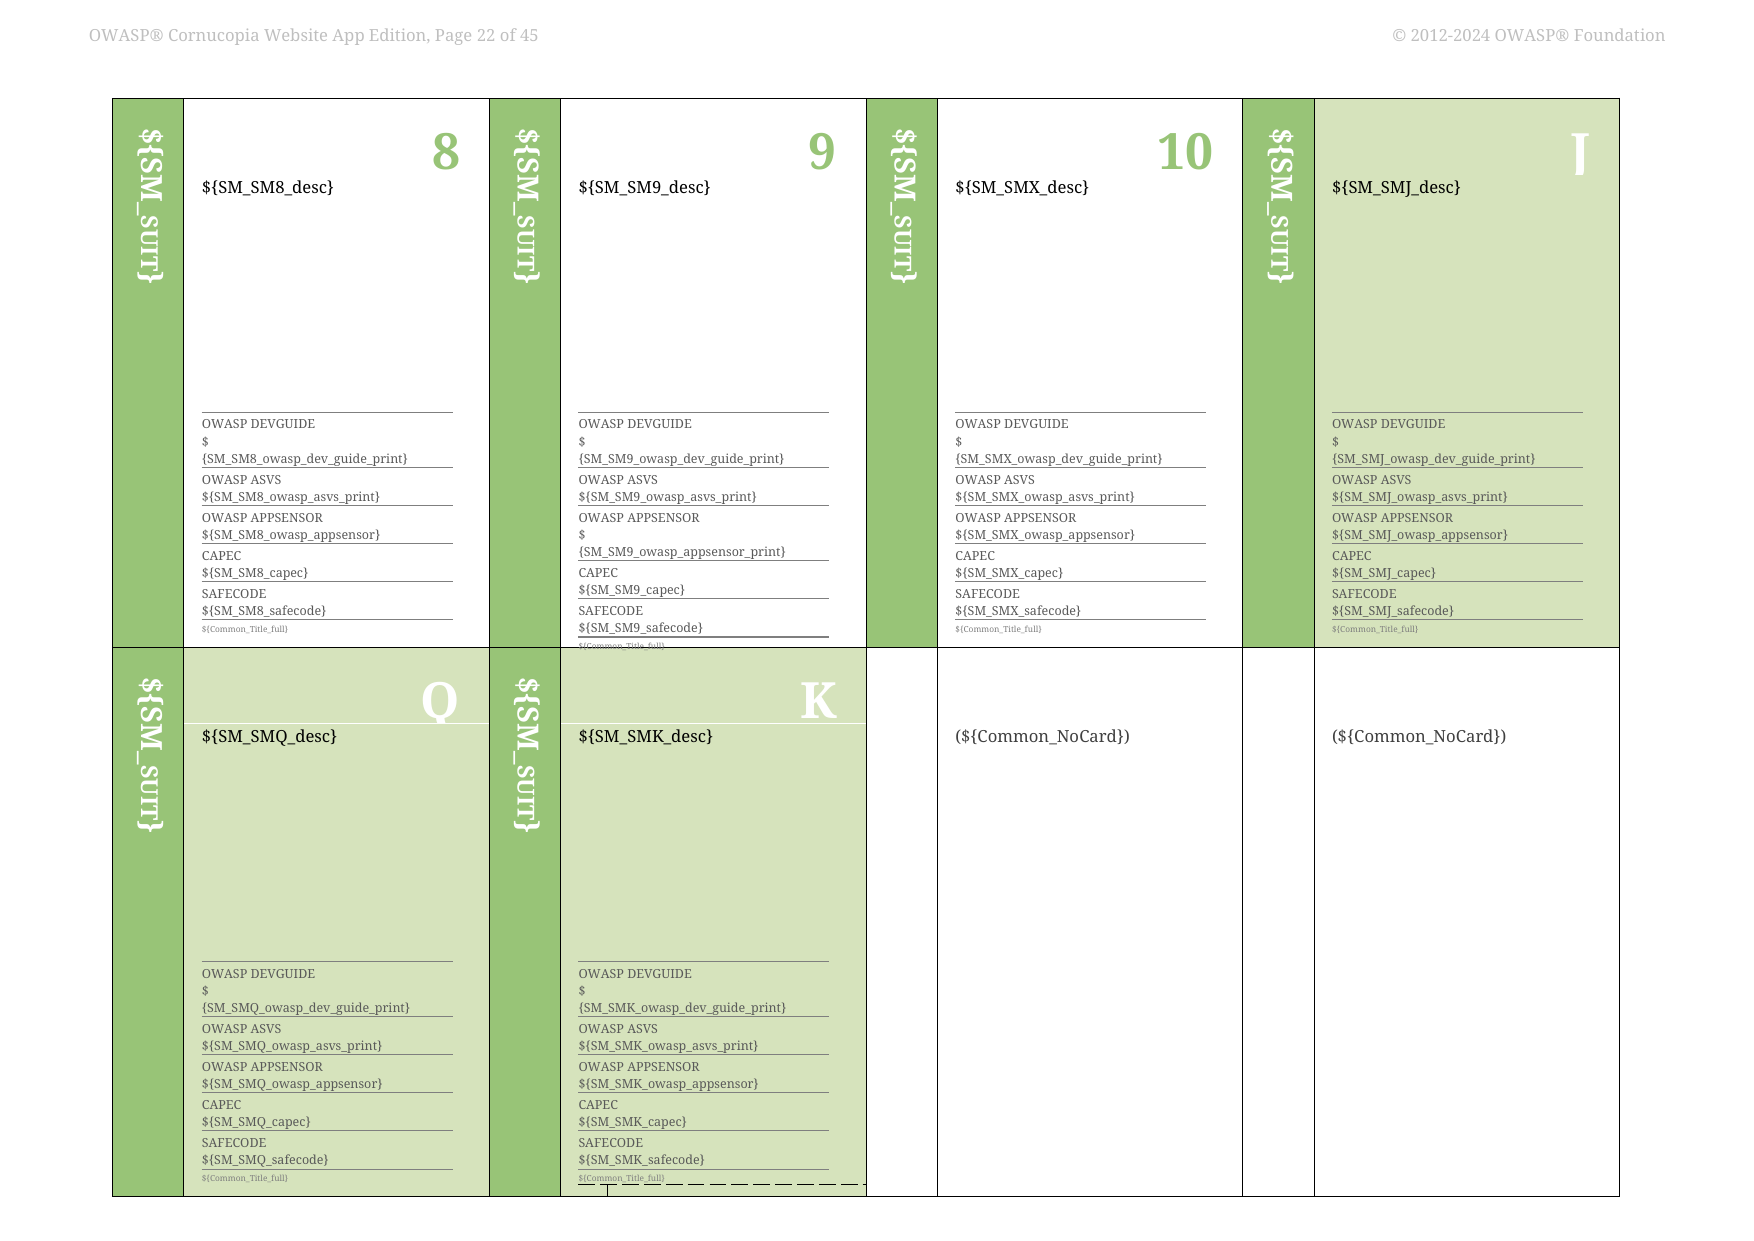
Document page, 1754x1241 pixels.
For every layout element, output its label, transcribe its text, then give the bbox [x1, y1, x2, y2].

table_cell ${Common_Title_full} [1332, 620, 1583, 634]
table_cell OWASP APPSENSOR ${SM_SMX_owasp_appsensor} [955, 506, 1206, 543]
table_header ${SM_suit} [490, 99, 560, 647]
table_cell [1315, 648, 1619, 723]
table_cell [1243, 648, 1314, 1196]
table_cell ${Common_Title_full} [955, 620, 1206, 634]
table_cell ${SM_SMJ_desc} [1315, 174, 1619, 411]
table_cell [938, 648, 1242, 723]
table_cell ${Common_Title_full} [578, 638, 829, 647]
table_cell ${SM_SMX_desc} [938, 174, 1242, 411]
table_header OWASP DEVGUIDE ${SM_SMJ_owasp_dev_guide_print} [1332, 413, 1583, 467]
table_cell OWASP ASVS ${SM_SM8_owasp_asvs_print} [202, 468, 453, 505]
table_cell ${SM_SMQ_desc} [184, 724, 489, 960]
table_header J [1315, 99, 1619, 174]
table_cell CAPEC ${SM_SMQ_capec} [202, 1093, 453, 1130]
table_header ${SM_suit} [113, 99, 183, 647]
table_cell ${SM_SMK_desc} [561, 724, 866, 960]
table_cell ${SM_suit} [490, 648, 560, 1196]
table_cell [938, 960, 1242, 1196]
table_cell CAPEC ${SM_SM8_capec} [202, 544, 453, 581]
table_header ${SM_suit} [1243, 99, 1314, 647]
table_cell SAFECODE ${SM_SMJ_safecode} [1332, 582, 1583, 619]
table_cell OWASP ASVS ${SM_SMJ_owasp_asvs_print} [1332, 468, 1583, 505]
table_cell ${SM_SM8_desc} [184, 174, 489, 411]
table_cell OWASP APPSENSOR ${SM_SMJ_owasp_appsensor} [1332, 506, 1583, 543]
table_header OWASP DEVGUIDE ${SM_SM9_owasp_dev_guide_print} [578, 413, 829, 467]
table_cell Q [184, 648, 489, 723]
table_cell ${SM_suit} [113, 648, 183, 1196]
table_cell ${SM_SM9_desc} [561, 174, 866, 411]
table_cell ${Common_Title_full} [202, 620, 453, 634]
table_header 9 [561, 99, 866, 174]
table_cell OWASP ASVS ${SM_SM9_owasp_asvs_print} [578, 468, 829, 505]
table_header OWASP DEVGUIDE ${SM_SMQ_owasp_dev_guide_print} [202, 962, 453, 1016]
table_cell [561, 411, 866, 647]
table_cell SAFECODE ${SM_SMQ_safecode} [202, 1131, 453, 1168]
table_cell [938, 411, 1242, 647]
table_cell OWASP APPSENSOR ${SM_SM9_owasp_appsensor_print} [578, 506, 829, 560]
table_cell K [561, 648, 866, 723]
table_cell OWASP ASVS ${SM_SMQ_owasp_asvs_print} [202, 1017, 453, 1054]
table_header OWASP DEVGUIDE ${SM_SMK_owasp_dev_guide_print} [578, 962, 829, 1016]
table_cell CAPEC ${SM_SMJ_capec} [1332, 544, 1583, 581]
table_cell [561, 960, 866, 1196]
table_cell CAPEC ${SM_SMK_capec} [578, 1093, 829, 1130]
table_cell [1315, 411, 1619, 647]
table_cell ${Common_Title_full} [578, 1170, 829, 1184]
table_cell SAFECODE ${SM_SMK_safecode} [578, 1131, 829, 1168]
table_cell [184, 411, 489, 647]
table_cell OWASP ASVS ${SM_SMX_owasp_asvs_print} [955, 468, 1206, 505]
table_cell OWASP APPSENSOR ${SM_SMK_owasp_appsensor} [578, 1055, 829, 1092]
table_header 10 [938, 99, 1242, 174]
table_cell CAPEC ${SM_SM9_capec} [578, 561, 829, 598]
table_cell OWASP APPSENSOR ${SM_SM8_owasp_appsensor} [202, 506, 453, 543]
table_cell (${Common_NoCard}) [1315, 724, 1619, 960]
table_header [108, 98, 112, 1196]
table_cell SAFECODE ${SM_SM9_safecode} [578, 599, 829, 636]
table_cell [1315, 960, 1619, 1196]
table_header OWASP DEVGUIDE ${SM_SMX_owasp_dev_guide_print} [955, 413, 1206, 467]
table_cell ${Common_Title_full} [202, 1170, 453, 1184]
table_cell CAPEC ${SM_SMX_capec} [955, 544, 1206, 581]
table_cell OWASP ASVS ${SM_SMK_owasp_asvs_print} [578, 1017, 829, 1054]
table_cell [867, 648, 937, 1196]
table_cell OWASP APPSENSOR ${SM_SMQ_owasp_appsensor} [202, 1055, 453, 1092]
table_header OWASP DEVGUIDE ${SM_SM8_owasp_dev_guide_print} [202, 413, 453, 467]
table_header 8 [184, 99, 489, 174]
table_cell SAFECODE ${SM_SMX_safecode} [955, 582, 1206, 619]
table_cell (${Common_NoCard}) [938, 724, 1242, 960]
table_cell [184, 960, 489, 1196]
table_cell SAFECODE ${SM_SM8_safecode} [202, 582, 453, 619]
table_header [578, 1184, 607, 1196]
table_header ${SM_suit} [867, 99, 937, 647]
table_header [608, 1184, 866, 1196]
